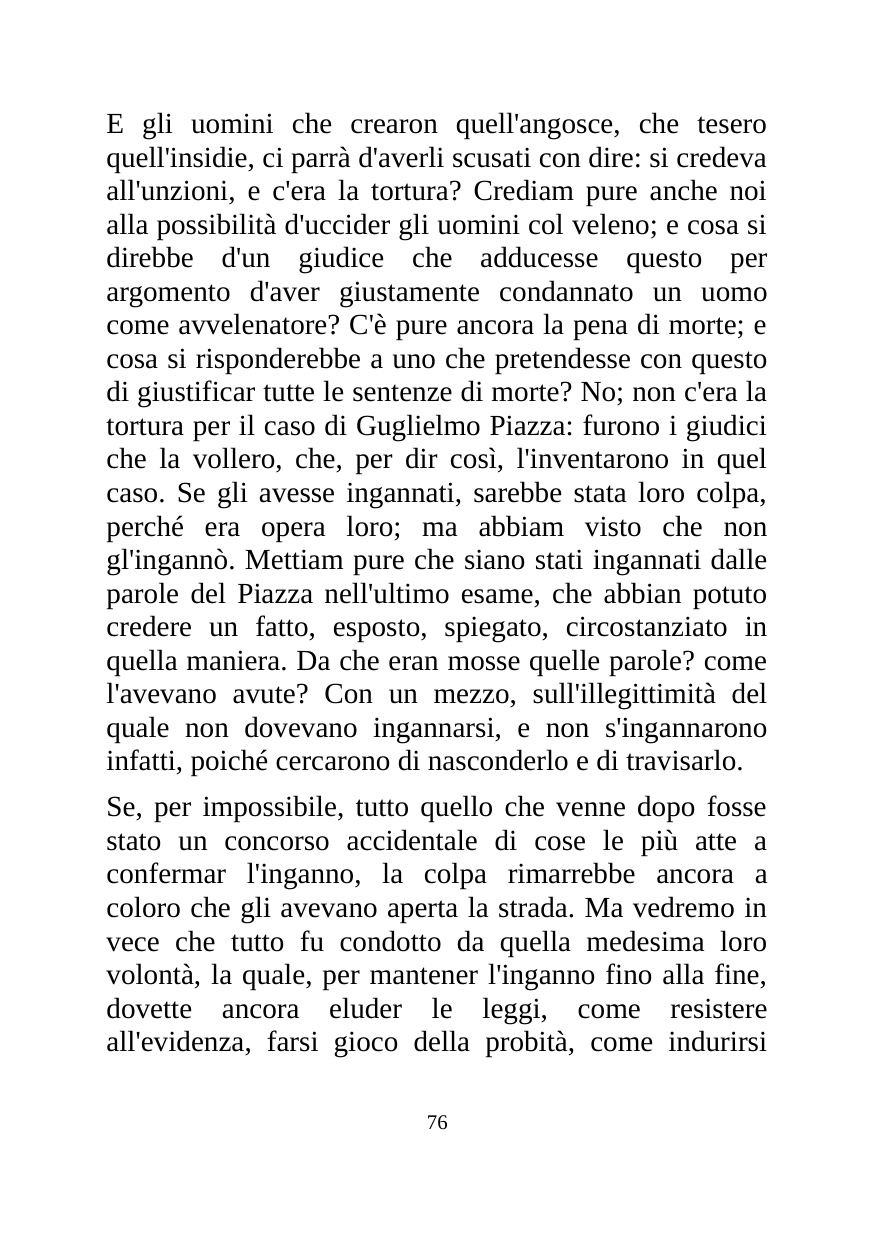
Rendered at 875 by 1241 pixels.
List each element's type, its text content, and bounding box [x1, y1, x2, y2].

text Se, per impossibile, tutto quello che venne dopo fosse stato un concorso accidentale di cose le più atte a confermar l'inganno, la colpa rimarrebbe ancora a coloro che gli avevano aperta la strada. Ma vedremo in vece che tutto fu condotto da quella medesima loro volontà, la quale, per mantener l'inganno fino alla fine, dovette ancora eluder le leggi, come resistere all'evidenza, farsi gioco della probità, come indurirsi [106, 789, 768, 1058]
text E gli uomini che crearon quell'angosce, che tesero quell'insidie, ci parrà d'averli scusati con dire: si credeva all'unzioni, e c'era la tortura? Crediam pure anche noi alla possibilità d'uccider gli uomini col veleno; e cosa si direbbe d'un giudice che adducesse questo per argomento d'aver giustamente condannato un uomo come avvelenatore? C'è pure ancora la pena di morte; e cosa si risponderebbe a uno che pretendesse con questo di giustificar tutte le sentenze di morte? No; non c'era la tortura per il caso di Guglielmo Piazza: furono i giudici che la vollero, che, per dir così, l'inventarono in quel caso. Se gli avesse ingannati, sarebbe stata loro colpa, perché era opera loro; ma abbiam visto che non gl'ingannò. Mettiam pure che siano stati ingannati dalle parole del Piazza nell'ultimo esame, che abbian potuto credere un fatto, esposto, spiegato, circostanziato in quella maniera. Da che eran mosse quelle parole? come l'avevano avute? Con un mezzo, sull'illegittimità del quale non dovevano ingannarsi, e non s'ingannarono infatti, poiché cercarono di nasconderlo e di travisarlo. [106, 106, 768, 777]
